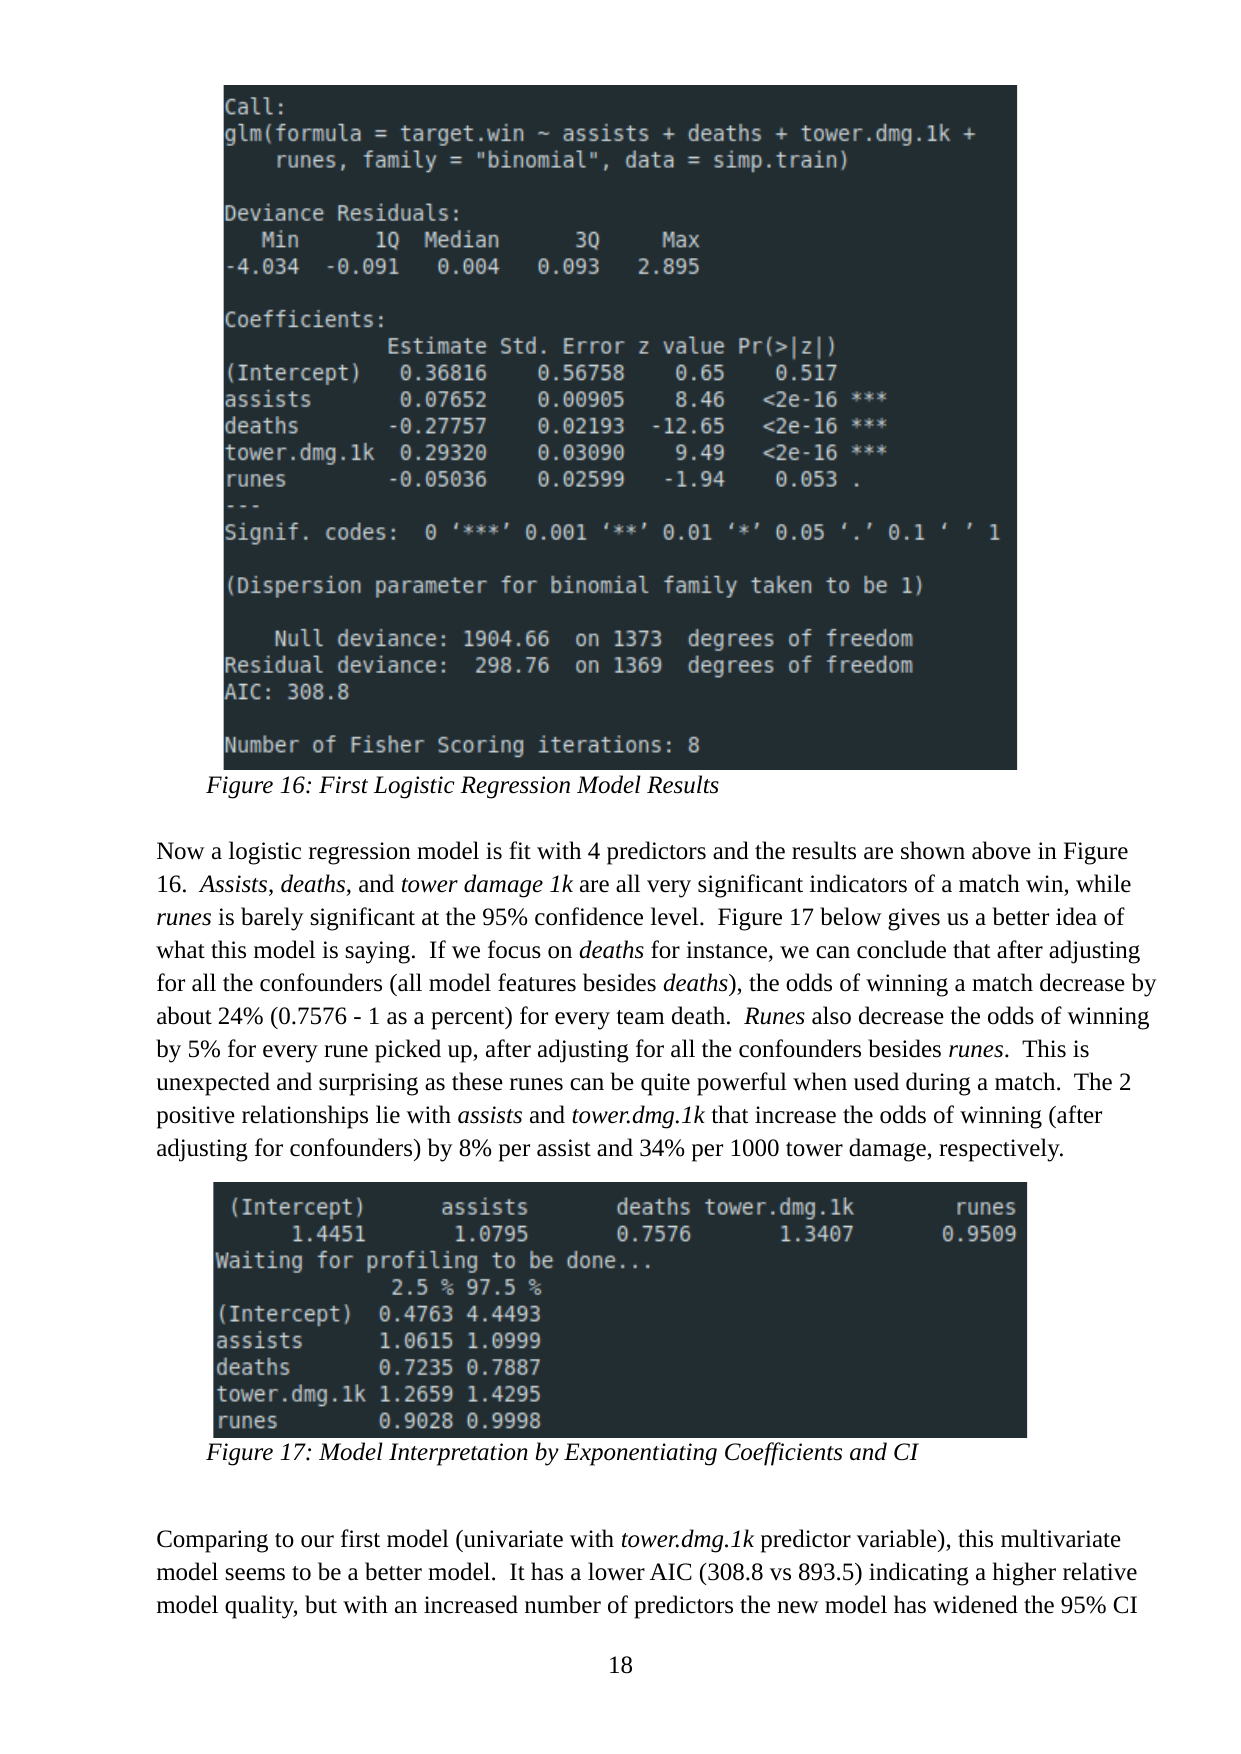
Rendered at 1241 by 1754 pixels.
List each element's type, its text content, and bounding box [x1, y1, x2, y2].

picture [213, 1182, 1028, 1438]
text Now a logistic regression model is fit with 4 predictors and the results are shown above in Figure 16. Assists, deaths, and tower damage 1k are all very significant indicators of a match win, while runes is barely significant at the 95% confidence level. Figure 17 below gives us a better idea of what this model is saying. If we focus on deaths for instance, we can conclude that after adjusting for all the confounders (all model features besides deaths), the odds of winning a match decrease by about 24% (0.7576 - 1 as a percent) for every team death. Runes also decrease the odds of winning by 5% for every rune picked up, after adjusting for all the confounders besides runes. This is unexpected and surprising as these runes can be quite powerful when used during a match. The 2 positive relationships lie with assists and tower.dmg.1k that increase the odds of winning (after adjusting for confounders) by 8% per assist and 34% per 1000 tower damage, respectively. [156, 836, 1159, 1162]
text Figure 16: First Logistic Regression Model Results [206, 770, 1034, 798]
picture [223, 85, 1018, 770]
text Comparing to our first model (univariate with tower.dmg.1k predictor variable), this multivariate model seems to be a better model. It has a lower AIC (308.8 vs 893.5) indicating a higher relative model quality, but with an increased number of predictors the new model has widened the 95% CI [156, 1524, 1159, 1619]
text Figure 17: Model Interpretation by Exponentiating Coefficients and CI [206, 1438, 1034, 1466]
